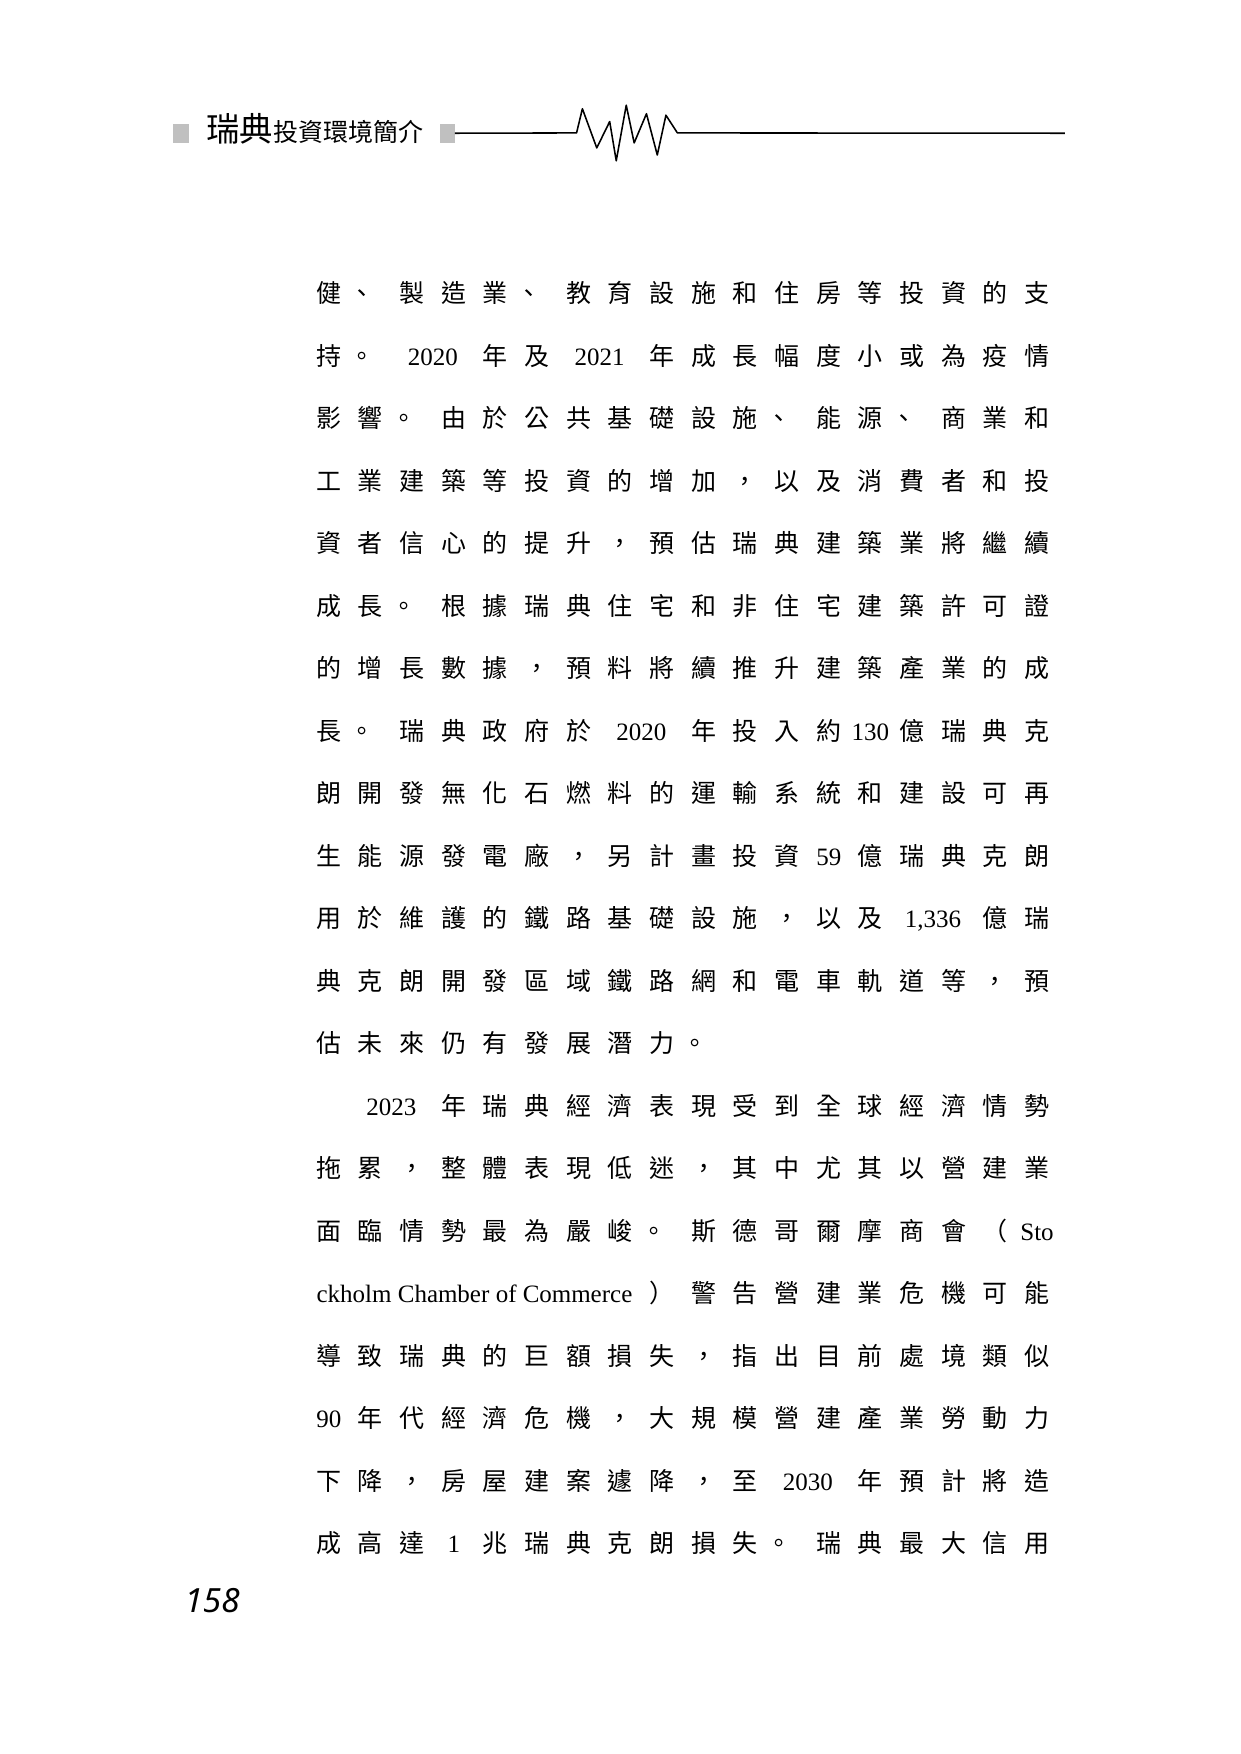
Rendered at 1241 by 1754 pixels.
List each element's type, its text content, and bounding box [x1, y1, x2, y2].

text 2023年瑞典經濟表現受到全球經濟情勢拖累，整體表現低迷，其中尤其以營建業面臨情勢最為嚴峻。斯德哥爾摩商會（Stockholm Chamber of Commerce）警告營建業危機可能導致瑞典的巨額損失，指出目前處境類似90年代經濟危機，大規模營建產業勞動力下降，房屋建案遽降，至2030年預計將造成高達1兆瑞典克朗損失。瑞典最大信用 [281, 1063, 1058, 1563]
text 健、製造業、教育設施和住房等投資的支持。2020年及2021年成長幅度小或為疫情影響。由於公共基礎設施、能源、商業和工業建築等投資的增加，以及消費者和投資者信心的提升，預估瑞典建築業將繼續成長。根據瑞典住宅和非住宅建築許可證的增長數據，預料將續推升建築產業的成長。瑞典政府於2020年投入約130億瑞典克朗開發無化石燃料的運輸系統和建設可再生能源發電廠，另計畫投資59億瑞典克朗用於維護的鐵路基礎設施，以及1,336億瑞典克朗開發區域鐵路網和電車軌道等，預估未來仍有發展潛力。 [281, 250, 1058, 1063]
